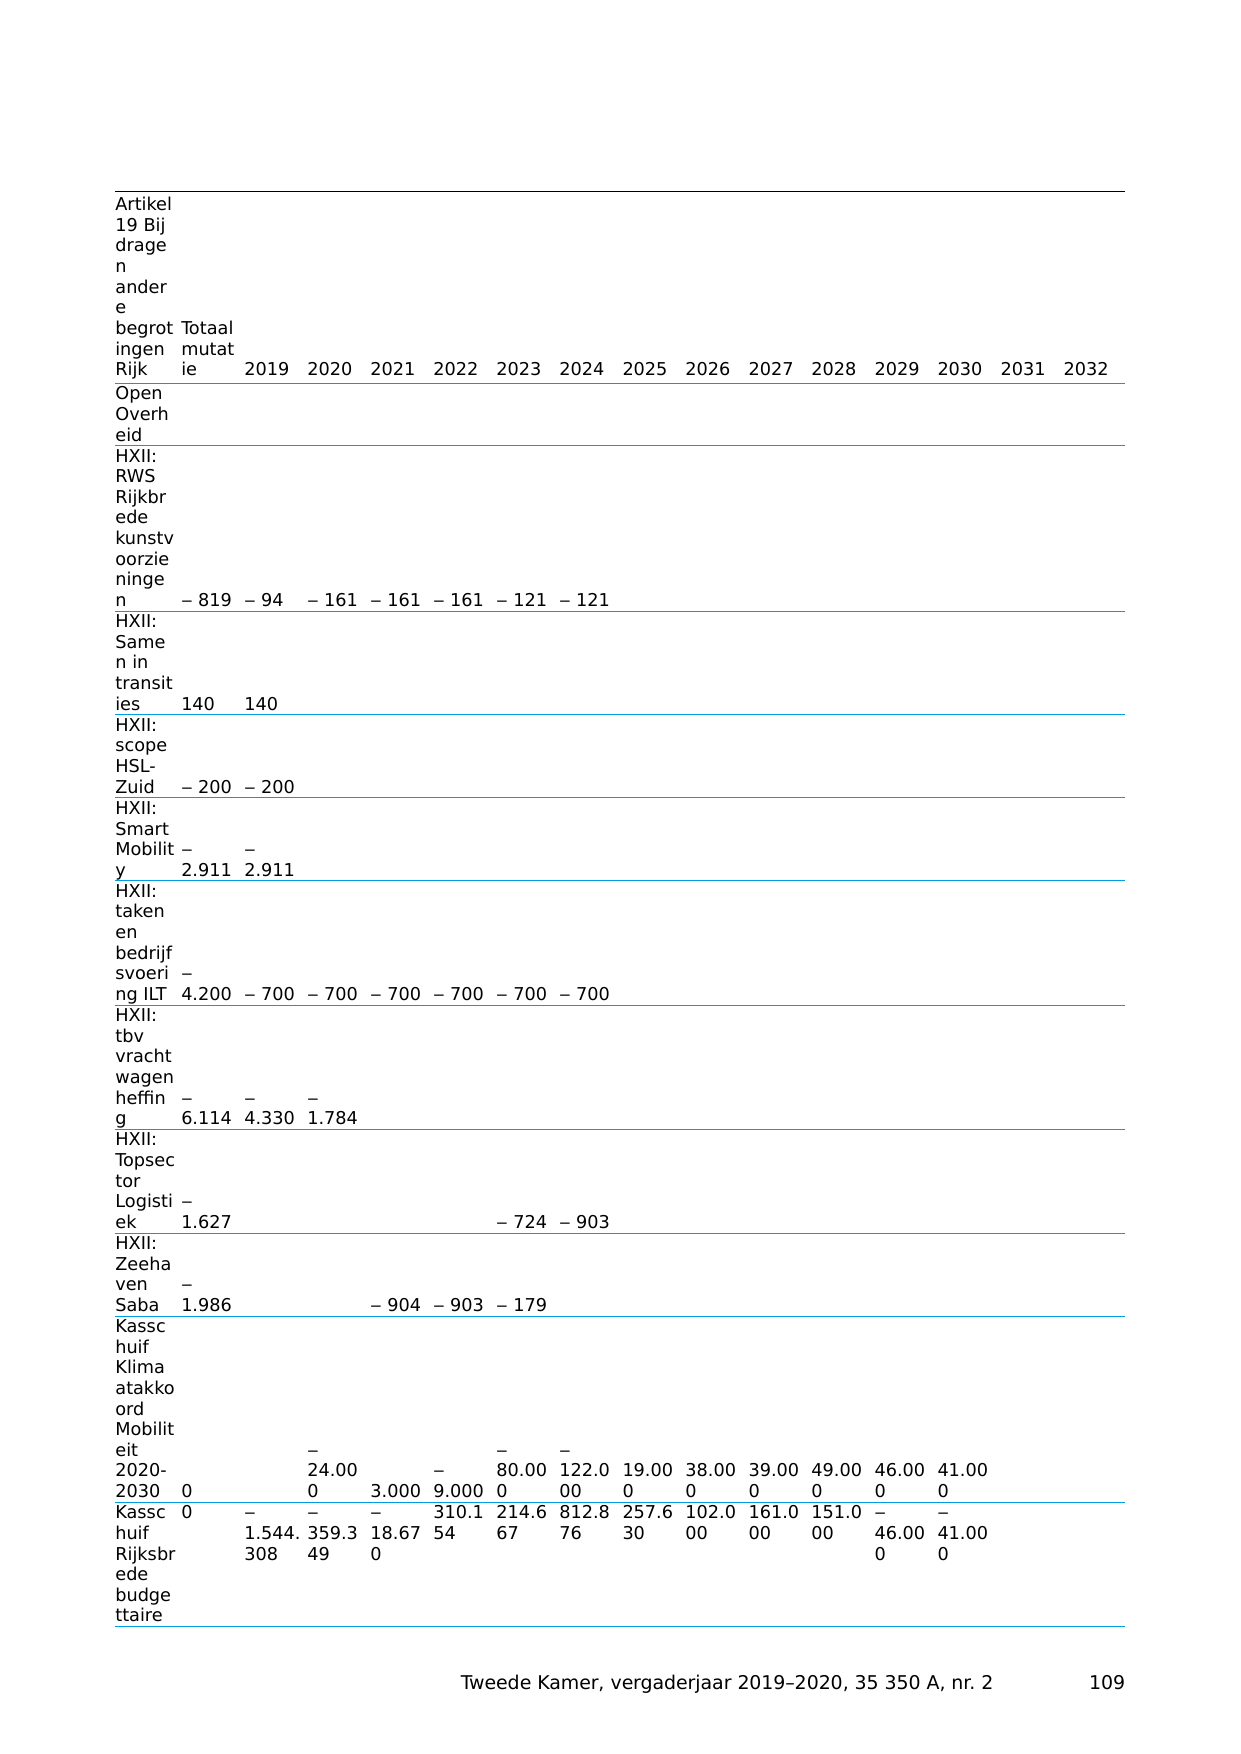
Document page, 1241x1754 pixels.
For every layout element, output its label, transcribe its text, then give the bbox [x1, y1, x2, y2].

table_cell [808, 384, 871, 445]
table_cell [619, 798, 682, 880]
table_cell [556, 715, 619, 797]
table_header 2027 [745, 192, 808, 383]
table_cell ‒ 161 [367, 446, 430, 611]
table_cell [745, 881, 808, 1004]
table_cell [1060, 1503, 1125, 1626]
table_cell Kasschuif Rijksbrede budgettaire [115, 1503, 178, 1626]
table_header Artikel 19 Bijdragen andere begrotingen Rijk [115, 192, 178, 383]
table_cell [619, 881, 682, 1004]
table_cell [367, 612, 430, 714]
table_cell [808, 446, 871, 611]
table_cell ‒ 6.114 [178, 1006, 241, 1129]
table_cell ‒ 700 [367, 881, 430, 1004]
table_cell [745, 1234, 808, 1316]
table_cell [745, 1006, 808, 1129]
table_cell [304, 715, 367, 797]
table_cell 0 [178, 1503, 241, 1626]
table_cell [871, 1234, 934, 1316]
table_cell [998, 1317, 1060, 1502]
table_cell [934, 446, 997, 611]
table_cell ‒ 700 [556, 881, 619, 1004]
table_cell ‒ 700 [241, 881, 304, 1004]
table_cell [871, 1006, 934, 1129]
table_cell HXII: Topsector Logistiek [115, 1130, 178, 1232]
table_cell ‒ 1.986 [178, 1234, 241, 1316]
table_cell [808, 1234, 871, 1316]
table_cell [304, 1234, 367, 1316]
table_header 2019 [241, 192, 304, 383]
table_cell [745, 384, 808, 445]
table_cell [619, 715, 682, 797]
table_cell [934, 798, 997, 880]
table_cell [682, 612, 745, 714]
table_cell [808, 881, 871, 1004]
table_cell 214.667 [493, 1503, 556, 1626]
table_cell [1060, 881, 1125, 1004]
table_cell [1060, 1006, 1125, 1129]
table_cell [430, 384, 493, 445]
table_cell ‒ 122.000 [556, 1317, 619, 1502]
table_cell 102.000 [682, 1503, 745, 1626]
table_cell [619, 446, 682, 611]
table_cell [998, 384, 1060, 445]
table_cell 140 [241, 612, 304, 714]
table_cell [808, 1006, 871, 1129]
table_cell [871, 715, 934, 797]
table_cell ‒ 24.000 [304, 1317, 367, 1502]
table_cell [493, 798, 556, 880]
table_cell [619, 612, 682, 714]
table_cell [619, 1006, 682, 1129]
table_cell ‒ 700 [493, 881, 556, 1004]
table_cell [998, 715, 1060, 797]
table_cell HXII: Samen in transities [115, 612, 178, 714]
table_cell 49.000 [808, 1317, 871, 1502]
table_cell 140 [178, 612, 241, 714]
table_cell ‒ 121 [556, 446, 619, 611]
table_cell 0 [178, 1317, 241, 1502]
table_cell [1060, 446, 1125, 611]
table_cell [682, 1006, 745, 1129]
table_cell [1060, 715, 1125, 797]
table_cell [241, 384, 304, 445]
table_cell [871, 1130, 934, 1232]
table_cell 46.000 [871, 1317, 934, 1502]
table_cell ‒ 1.544.308 [241, 1503, 304, 1626]
table_cell [367, 1130, 430, 1232]
table_cell 151.000 [808, 1503, 871, 1626]
table_cell [1060, 798, 1125, 880]
table_cell [241, 1130, 304, 1232]
table_header 2029 [871, 192, 934, 383]
table_cell ‒ 904 [367, 1234, 430, 1316]
table_cell [241, 1317, 304, 1502]
table_cell ‒ 2.911 [241, 798, 304, 880]
table_cell HXII: RWS Rijkbrede kunstvoorzieningen [115, 446, 178, 611]
table_cell [493, 384, 556, 445]
table_cell [934, 1006, 997, 1129]
table_header 2030 [934, 192, 997, 383]
table_cell [934, 1130, 997, 1232]
table_cell [367, 1006, 430, 1129]
table_cell ‒ 200 [178, 715, 241, 797]
table_cell ‒ 903 [556, 1130, 619, 1232]
table_cell ‒ 819 [178, 446, 241, 611]
table_cell [1060, 384, 1125, 445]
table_cell [1060, 1317, 1125, 1502]
table_cell [619, 1130, 682, 1232]
table_cell [998, 1503, 1060, 1626]
table_cell [808, 798, 871, 880]
table_cell ‒ 1.784 [304, 1006, 367, 1129]
table_cell [1060, 1130, 1125, 1232]
table_cell [493, 612, 556, 714]
table_cell [934, 1234, 997, 1316]
table_cell [934, 881, 997, 1004]
table_cell [871, 612, 934, 714]
table_cell ‒ 46.000 [871, 1503, 934, 1626]
table_header 2024 [556, 192, 619, 383]
table_cell [304, 1130, 367, 1232]
table_cell [682, 1130, 745, 1232]
table_cell [871, 798, 934, 880]
table_cell 38.000 [682, 1317, 745, 1502]
table_header 2020 [304, 192, 367, 383]
table_cell HXII: tbv vrachtwagenheffing [115, 1006, 178, 1129]
table_cell [745, 1130, 808, 1232]
table_cell ‒ 161 [304, 446, 367, 611]
table_cell [998, 881, 1060, 1004]
table_cell ‒ 700 [430, 881, 493, 1004]
table_cell [934, 384, 997, 445]
table_cell ‒ 161 [430, 446, 493, 611]
table_cell 3.000 [367, 1317, 430, 1502]
table_cell HXII: Smart Mobility [115, 798, 178, 880]
table_cell [556, 1234, 619, 1316]
table_header 2022 [430, 192, 493, 383]
table_cell [367, 798, 430, 880]
table_cell [1060, 1234, 1125, 1316]
table_cell ‒ 2.911 [178, 798, 241, 880]
table_cell [871, 446, 934, 611]
table_cell [871, 881, 934, 1004]
table_cell [304, 384, 367, 445]
table_cell [430, 1006, 493, 1129]
table_cell [493, 1006, 556, 1129]
table_cell [934, 612, 997, 714]
table_cell ‒ 700 [304, 881, 367, 1004]
table_cell [998, 1130, 1060, 1232]
table_cell [241, 1234, 304, 1316]
table_header 2032 [1060, 192, 1125, 383]
table_cell ‒ 200 [241, 715, 304, 797]
table_cell HXII: scope HSL-Zuid [115, 715, 178, 797]
table_cell ‒ 724 [493, 1130, 556, 1232]
table_cell [304, 798, 367, 880]
table_cell [998, 798, 1060, 880]
table_cell [808, 612, 871, 714]
table_cell ‒ 179 [493, 1234, 556, 1316]
table_cell [682, 446, 745, 611]
table_cell [430, 715, 493, 797]
table_header 2025 [619, 192, 682, 383]
table_cell [745, 798, 808, 880]
table_cell 161.000 [745, 1503, 808, 1626]
table_cell [430, 1130, 493, 1232]
table_cell [304, 612, 367, 714]
table_cell HXII: taken en bedrijfsvoering ILT [115, 881, 178, 1004]
table_header 2023 [493, 192, 556, 383]
table_cell [556, 384, 619, 445]
table_cell ‒ 18.670 [367, 1503, 430, 1626]
table_header 2021 [367, 192, 430, 383]
table_cell 41.000 [934, 1317, 997, 1502]
table_cell ‒ 121 [493, 446, 556, 611]
table_cell [1060, 612, 1125, 714]
table_cell [808, 1130, 871, 1232]
table_cell [682, 881, 745, 1004]
table_cell ‒ 1.627 [178, 1130, 241, 1232]
table_cell ‒ 9.000 [430, 1317, 493, 1502]
table_header 2026 [682, 192, 745, 383]
table_cell [871, 384, 934, 445]
table_cell Kasschuif Klimaatakkoord Mobiliteit 2020-2030 [115, 1317, 178, 1502]
table_cell [493, 715, 556, 797]
table_cell [367, 384, 430, 445]
table_cell 19.000 [619, 1317, 682, 1502]
table_cell [808, 715, 871, 797]
table_cell [745, 715, 808, 797]
table_cell [556, 612, 619, 714]
table_cell [619, 384, 682, 445]
table_cell ‒ 41.000 [934, 1503, 997, 1626]
table_cell [998, 1006, 1060, 1129]
table_header 2028 [808, 192, 871, 383]
table_cell 812.876 [556, 1503, 619, 1626]
table_cell ‒ 4.200 [178, 881, 241, 1004]
table_cell [682, 798, 745, 880]
table_cell HXII: Zeehaven Saba [115, 1234, 178, 1316]
table_cell [934, 715, 997, 797]
table_cell [430, 612, 493, 714]
table_cell 39.000 [745, 1317, 808, 1502]
table_cell [998, 1234, 1060, 1316]
table_header 2031 [998, 192, 1060, 383]
table_cell Open Overheid [115, 384, 178, 445]
table_cell ‒ 359.349 [304, 1503, 367, 1626]
table_cell [178, 384, 241, 445]
table_cell [556, 798, 619, 880]
table_header Totaal mutatie [178, 192, 241, 383]
table_cell [745, 612, 808, 714]
table_cell ‒ 4.330 [241, 1006, 304, 1129]
table_cell [619, 1234, 682, 1316]
table_cell ‒ 80.000 [493, 1317, 556, 1502]
table_cell [998, 612, 1060, 714]
table_cell [430, 798, 493, 880]
table_cell ‒ 94 [241, 446, 304, 611]
table_cell [745, 446, 808, 611]
table_cell [682, 715, 745, 797]
table_cell 257.630 [619, 1503, 682, 1626]
table_cell [682, 1234, 745, 1316]
table_cell [556, 1006, 619, 1129]
table_cell [367, 715, 430, 797]
table_cell [998, 446, 1060, 611]
table_cell 310.154 [430, 1503, 493, 1626]
table_cell ‒ 903 [430, 1234, 493, 1316]
table_cell [682, 384, 745, 445]
